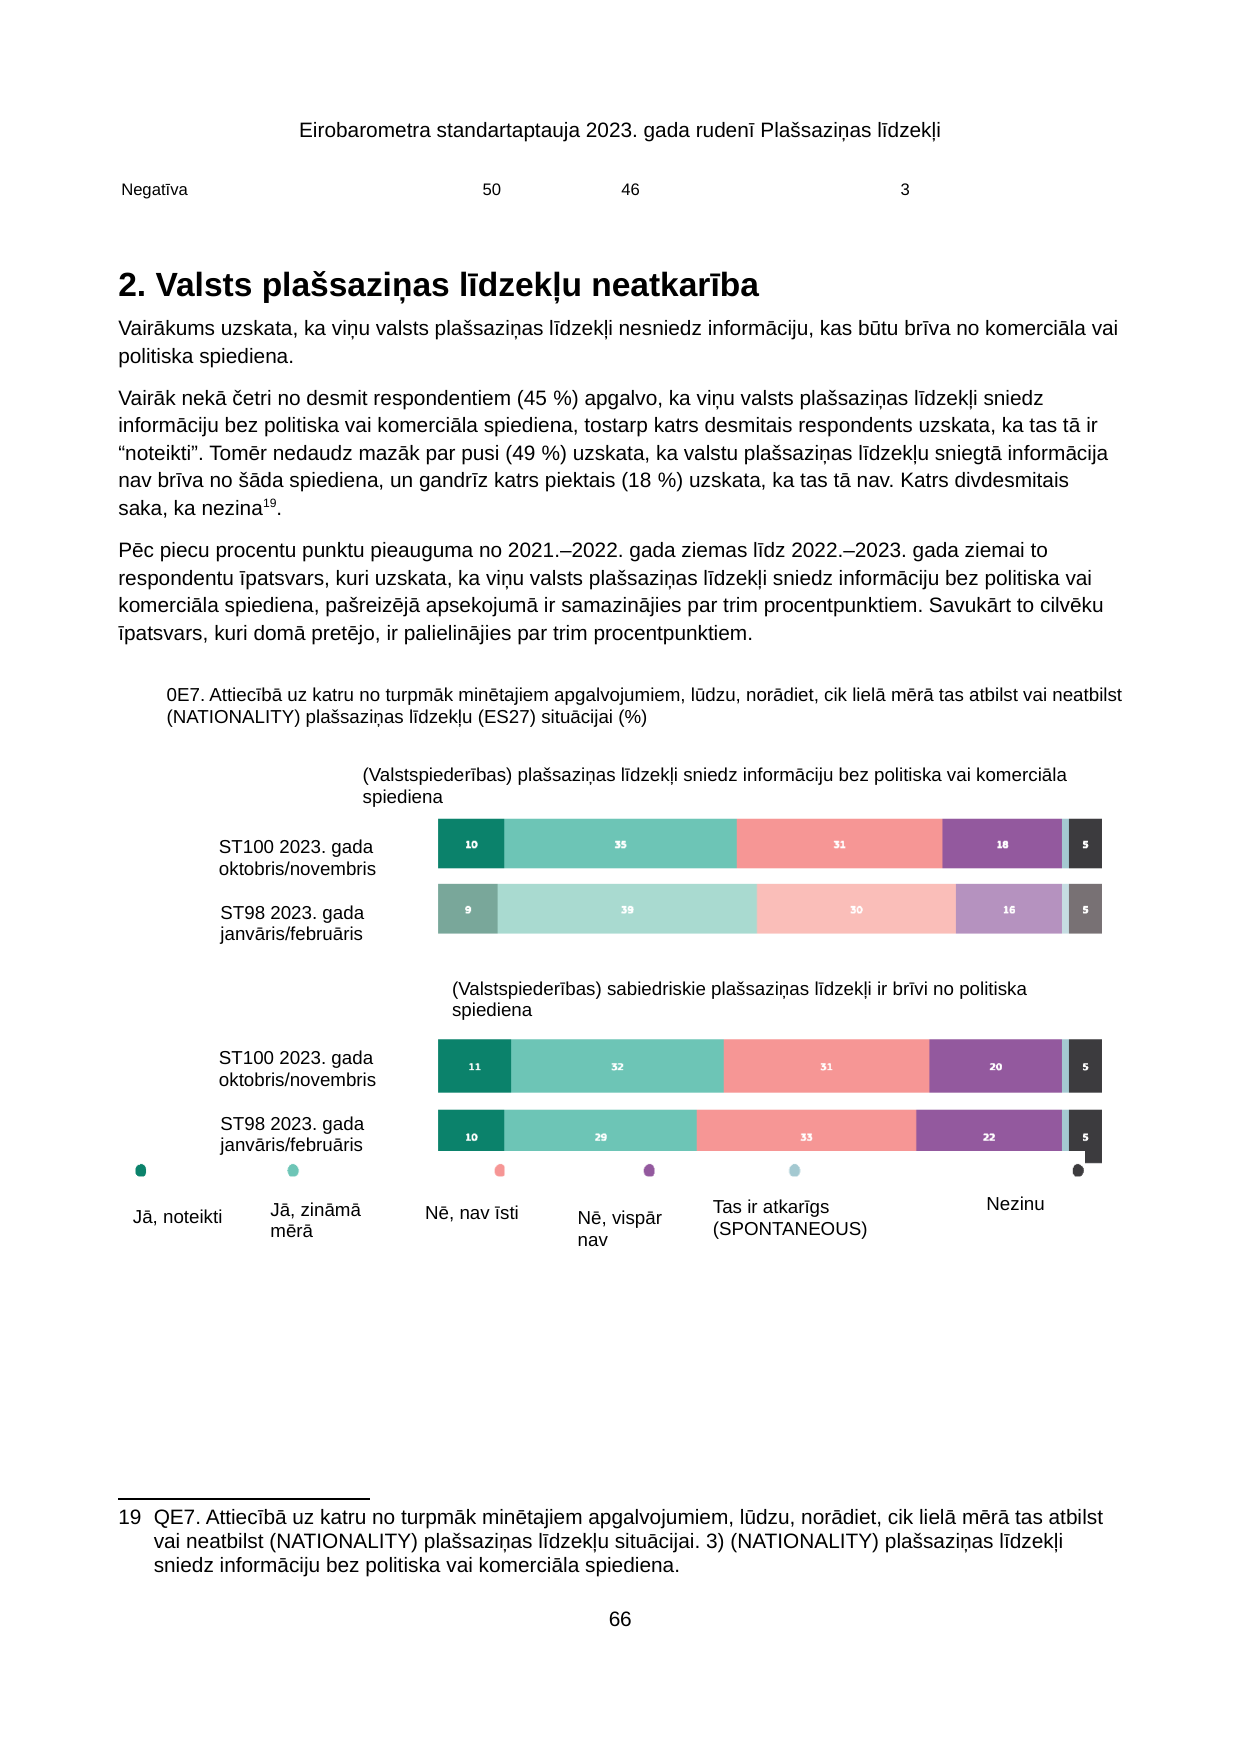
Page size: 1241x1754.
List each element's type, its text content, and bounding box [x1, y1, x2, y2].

subtitle 2. Valsts plašsaziņas līdzekļu neatkarība [118, 265, 1122, 304]
text Vairākums uzskata, ka viņu valsts plašsaziņas līdzekļi nesniedz informāciju, kas būtu brīva no komerciāla vai politiska spiediena. [118, 316, 1122, 368]
text Vairāk nekā četri no desmit respondentiem (45 %) apgalvo, ka viņu valsts plašsaziņas līdzekļi sniedz informāciju bez politiska vai komerciāla spiediena, tostarp katrs desmitais respondents uzskata, ka tas tā ir “noteikti”. Tomēr nedaudz mazāk par pusi (49 %) uzskata, ka valstu plašsaziņas līdzekļu sniegtā informācija nav brīva no šāda spiediena, un gandrīz katrs piektais (18 %) uzskata, ka tas tā nav. Katrs divdesmitais saka, ka nezina. [118, 386, 1122, 520]
table_cell 3 [700, 177, 1110, 202]
table_cell 46 [561, 177, 700, 202]
picture [125, 813, 1106, 1177]
table_cell Negatīva [118, 177, 422, 202]
table_cell 50 [423, 177, 561, 202]
text QE7. Attiecībā uz katru no turpmāk minētajiem apgalvojumiem, lūdzu, norādiet, cik lielā mērā tas atbilst vai neatbilst (NATIONALITY) plašsaziņas līdzekļu situācijai. 3) (NATIONALITY) plašsaziņas līdzekļi sniedz informāciju bez politiska vai komerciāla spiediena. [118, 1505, 1122, 1577]
text Pēc piecu procentu punktu pieauguma no 2021.–2022. gada ziemas līdz 2022.–2023. gada ziemai to respondentu īpatsvars, kuri uzskata, ka viņu valsts plašsaziņas līdzekļi sniedz informāciju bez politiska vai komerciāla spiediena, pašreizējā apsekojumā ir samazinājies par trim procentpunktiem. Savukārt to cilvēku īpatsvars, kuri domā pretējo, ir palielinājies par trim procentpunktiem. [118, 538, 1122, 644]
